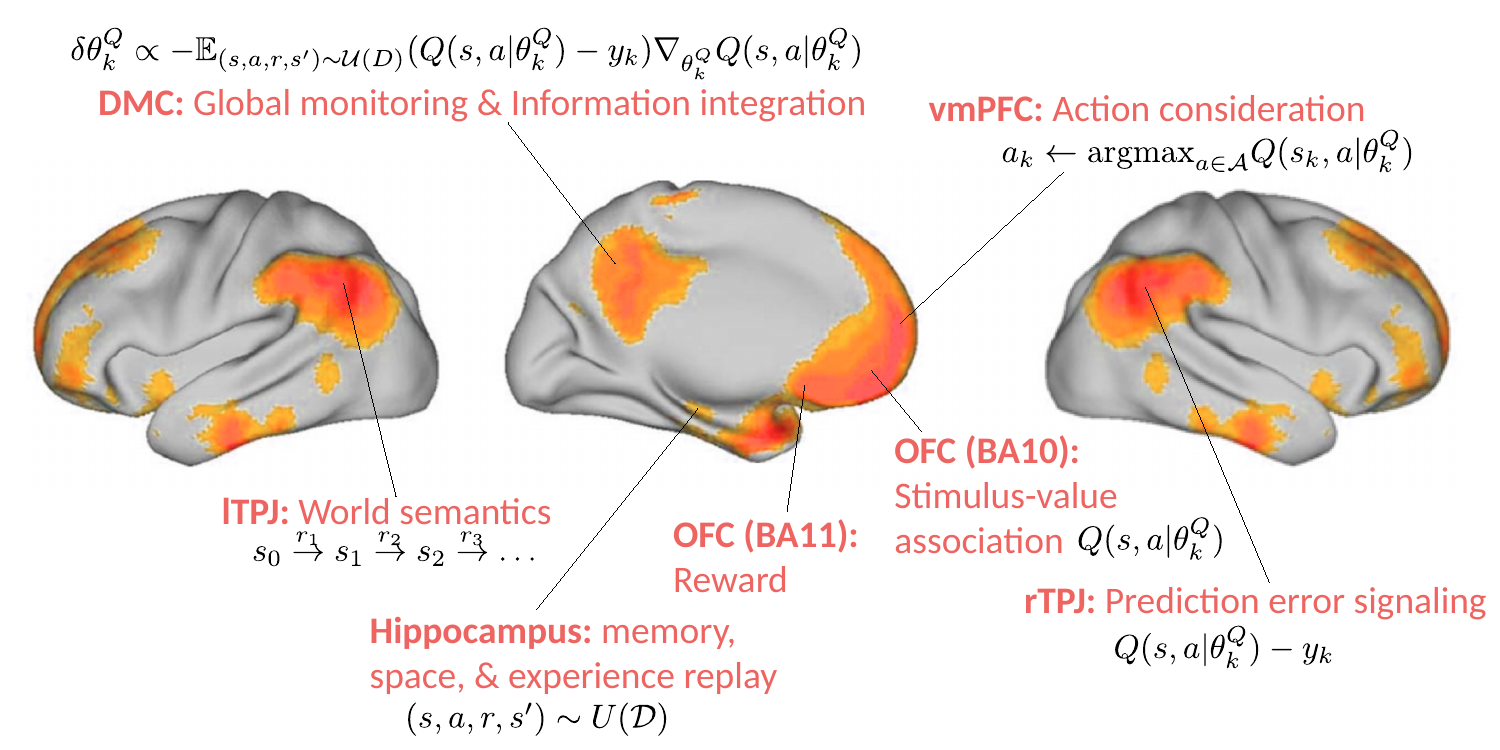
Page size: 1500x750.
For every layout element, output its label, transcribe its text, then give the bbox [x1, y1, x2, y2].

text_box [1001, 129, 1415, 173]
text_box lTPJ: World semantics [214, 479, 560, 540]
text_box DMC: Global monitoring & Information integration [90, 70, 875, 131]
text_box [251, 531, 537, 567]
text_box [404, 702, 670, 736]
text_box [1113, 625, 1333, 669]
text_box rTPJ: Prediction error signaling [1016, 568, 1495, 629]
text_box [1076, 517, 1225, 560]
text_box [70, 27, 864, 113]
text_box OFC (BA10): Stimulus-value association [886, 419, 1126, 569]
text_box vmPFC: Action consideration [921, 76, 1374, 137]
text_box OFC (BA11): Reward [665, 502, 867, 608]
text_box Hippocampus: memory, space, & experience replay [362, 598, 786, 704]
picture [15, 153, 1471, 492]
